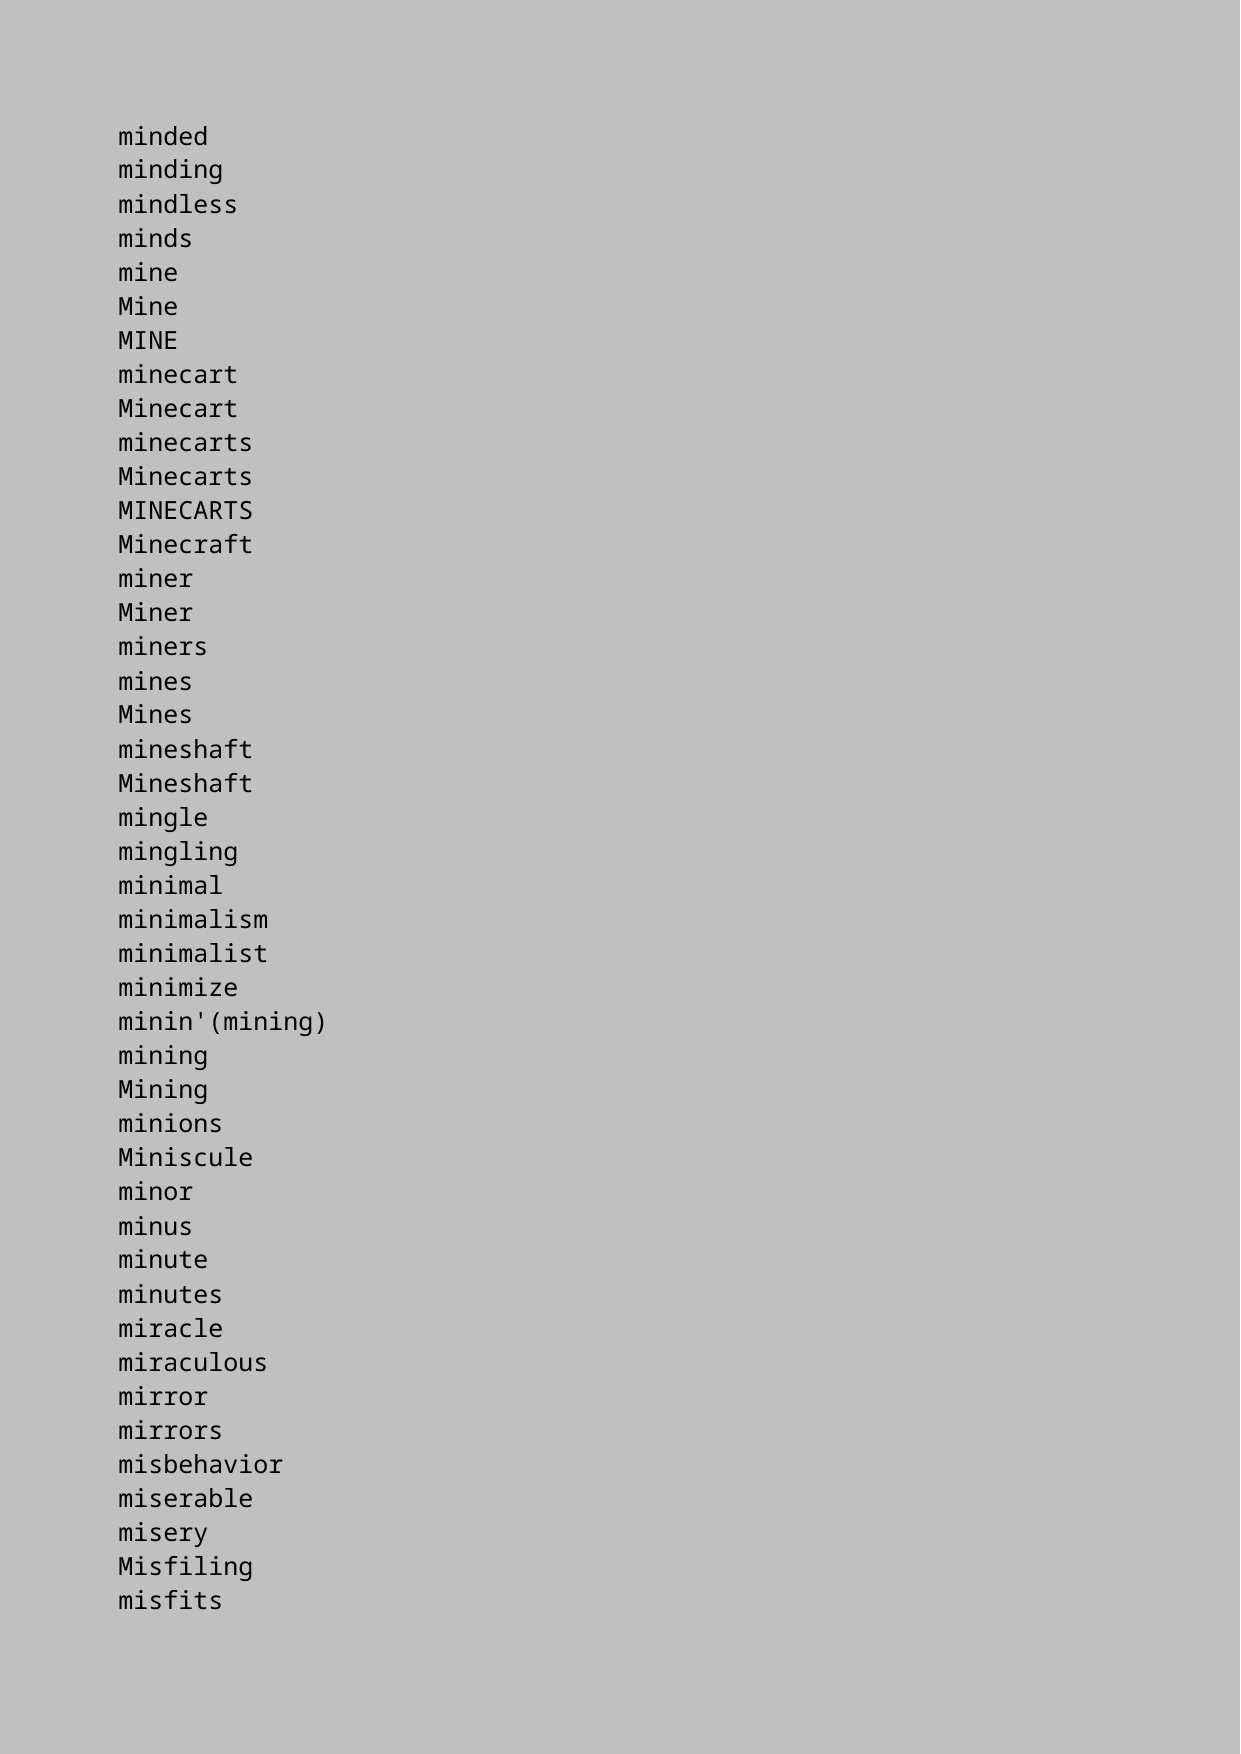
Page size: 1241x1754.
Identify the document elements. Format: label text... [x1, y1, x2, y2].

text minded [118, 118, 1122, 152]
text MINE [118, 322, 1122, 357]
text mines [118, 663, 1122, 697]
text miners [118, 629, 1122, 663]
text minor [118, 1174, 1122, 1208]
text Minecarts [118, 459, 1122, 493]
text minimalism [118, 902, 1122, 936]
text Mining [118, 1072, 1122, 1106]
text mirrors [118, 1412, 1122, 1447]
text mineshaft [118, 731, 1122, 765]
text mingle [118, 799, 1122, 833]
text minus [118, 1208, 1122, 1242]
text minds [118, 220, 1122, 254]
text miracle [118, 1310, 1122, 1344]
text mine [118, 254, 1122, 288]
text Minecraft [118, 527, 1122, 561]
text minding [118, 152, 1122, 186]
text miraculous [118, 1344, 1122, 1378]
text Misfiling [118, 1549, 1122, 1583]
text mining [118, 1038, 1122, 1072]
text Miniscule [118, 1140, 1122, 1174]
text Minecart [118, 391, 1122, 425]
text minute [118, 1242, 1122, 1276]
text Miner [118, 595, 1122, 629]
text minimalist [118, 936, 1122, 970]
text minimal [118, 867, 1122, 902]
text minimize [118, 970, 1122, 1004]
text MINECARTS [118, 493, 1122, 527]
text minions [118, 1106, 1122, 1140]
text minutes [118, 1276, 1122, 1310]
text misery [118, 1515, 1122, 1549]
text mindless [118, 186, 1122, 220]
text miner [118, 561, 1122, 595]
text misbehavior [118, 1447, 1122, 1481]
text minin'(mining) [118, 1004, 1122, 1038]
text Mineshaft [118, 765, 1122, 799]
text mingling [118, 833, 1122, 867]
text mirror [118, 1378, 1122, 1412]
text miserable [118, 1481, 1122, 1515]
text Mine [118, 288, 1122, 322]
text Mines [118, 697, 1122, 731]
text minecart [118, 357, 1122, 391]
text misfits [118, 1583, 1122, 1617]
text minecarts [118, 425, 1122, 459]
